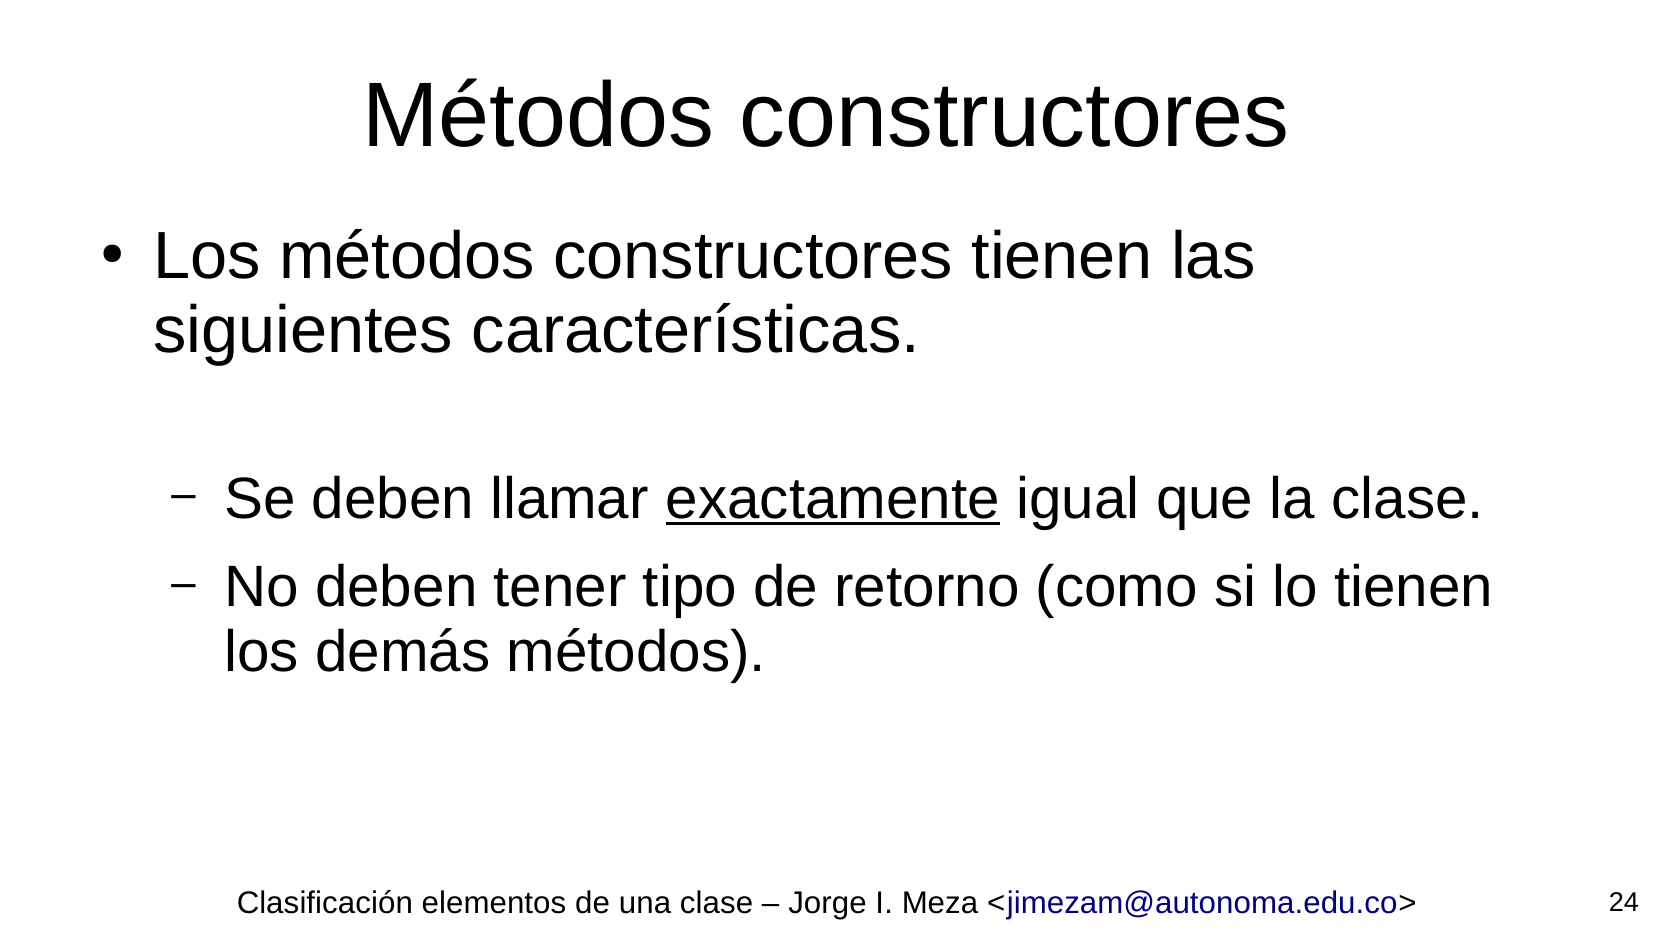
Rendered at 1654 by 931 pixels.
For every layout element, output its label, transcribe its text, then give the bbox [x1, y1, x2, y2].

title Métodos constructores [82, 37, 1571, 193]
list Los métodos constructores tienen las siguientes características. Se deben llamar exactamente igual que la clase. No deben tener tipo de retorno (como si lo tienen los demás métodos). [82, 217, 1571, 879]
